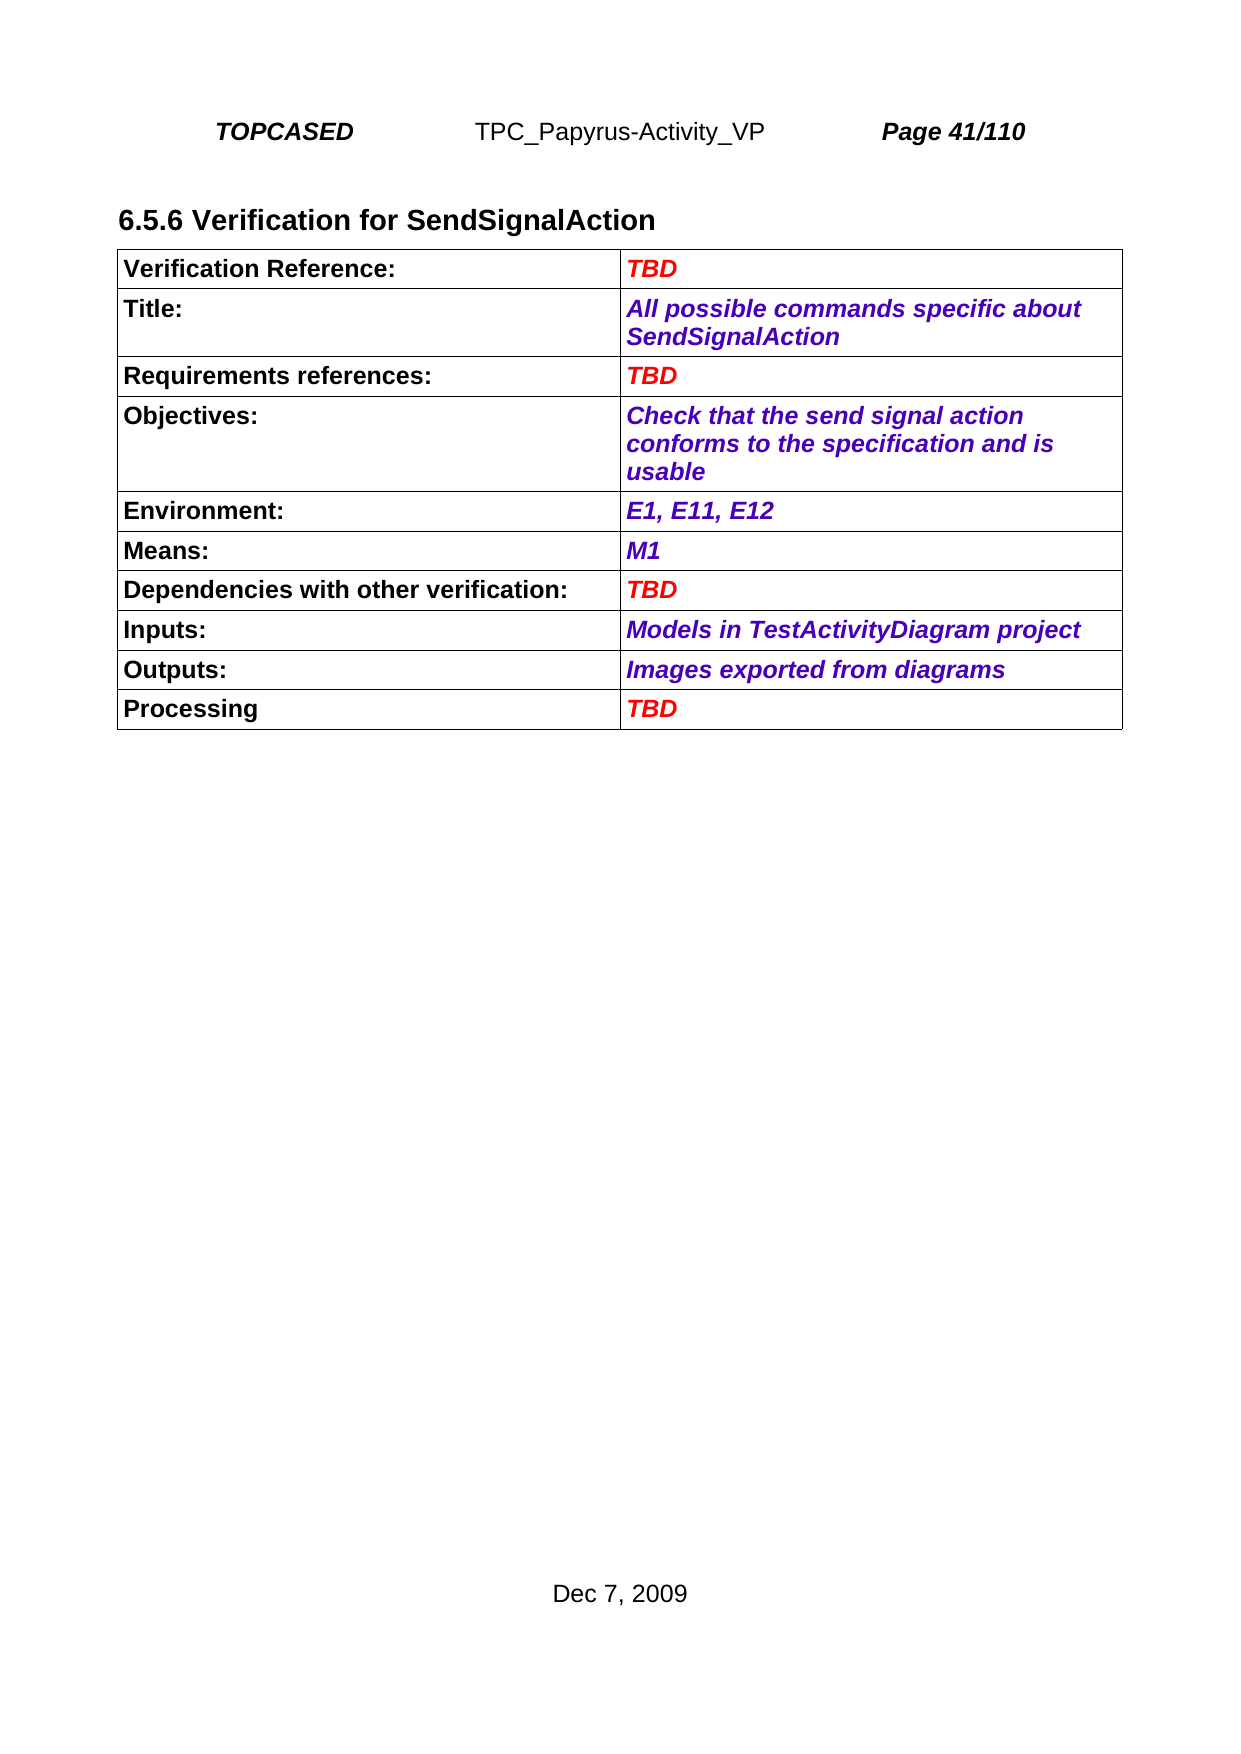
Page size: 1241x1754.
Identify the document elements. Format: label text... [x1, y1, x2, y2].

table_cell Dependencies with other verification: [118, 571, 620, 610]
table_cell Means: [118, 532, 620, 570]
table_cell Requirements references: [118, 357, 620, 396]
table_cell Check that the send signal action conforms to the specification and is usable [621, 397, 1122, 491]
table_cell Title: [118, 289, 620, 356]
table_cell Objectives: [118, 397, 620, 491]
table_header TBD [621, 250, 1122, 288]
table_cell TBD [621, 571, 1122, 610]
subtitle Verification for SendSignalAction [118, 204, 1122, 236]
table_cell M1 [621, 532, 1122, 570]
table_cell Outputs: [118, 651, 620, 689]
table_header Verification Reference: [118, 250, 620, 288]
table_cell Images exported from diagrams [621, 651, 1122, 689]
table_cell TBD [621, 690, 1122, 729]
table_cell Processing [118, 690, 620, 729]
table_cell Inputs: [118, 611, 620, 650]
table_cell Models in TestActivityDiagram project [621, 611, 1122, 650]
table_cell All possible commands specific about SendSignalAction [621, 289, 1122, 356]
table_cell E1, E11, E12 [621, 492, 1122, 531]
table_cell TBD [621, 357, 1122, 396]
table_cell Environment: [118, 492, 620, 531]
